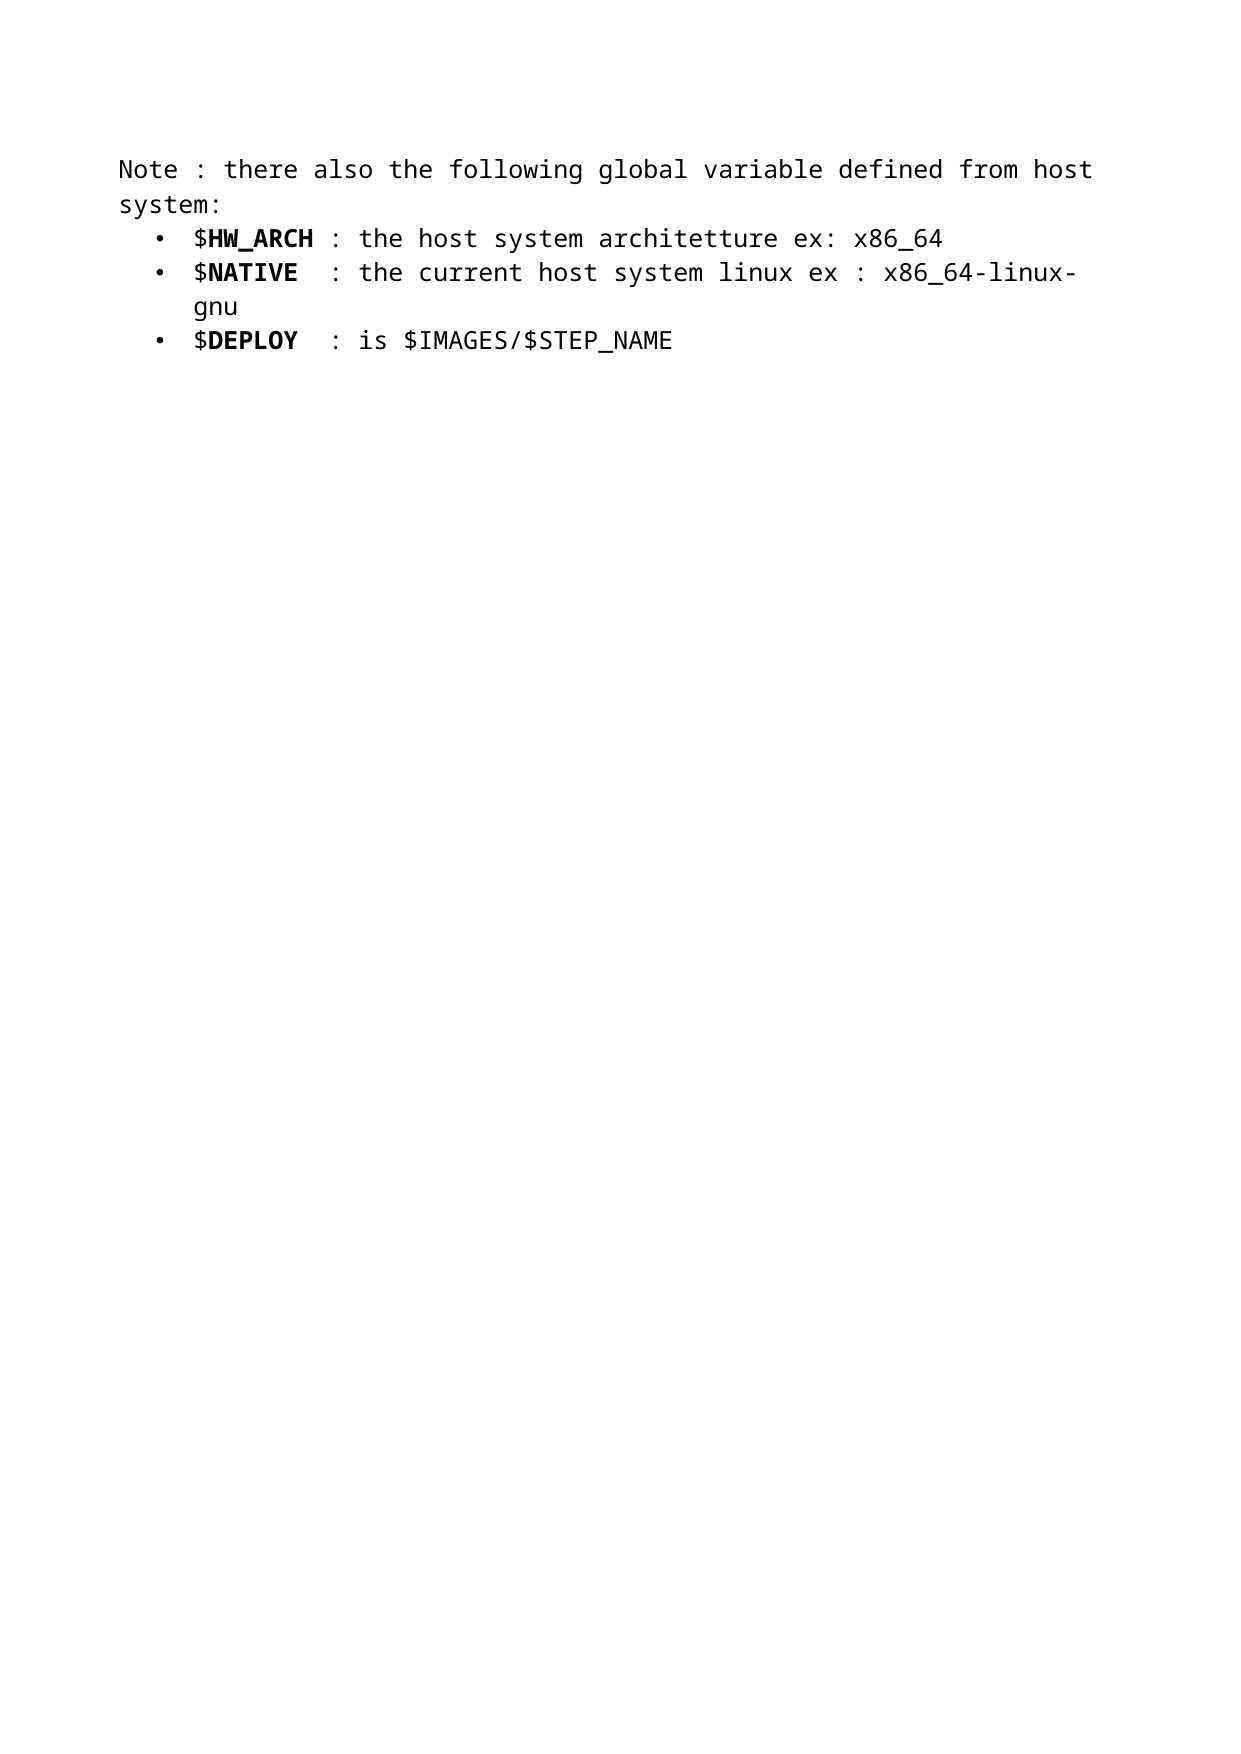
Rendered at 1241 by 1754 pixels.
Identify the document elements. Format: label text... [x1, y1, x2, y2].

text Note : there also the following global variable defined from host system: [118, 152, 1122, 220]
list $HW_ARCH : the host system architetture ex: x86_64 [156, 220, 1122, 254]
list $DEPLOY : is $IMAGES/$STEP_NAME [156, 322, 1122, 357]
list $NATIVE : the current host system linux ex : x86_64-linux-gnu [156, 254, 1122, 322]
